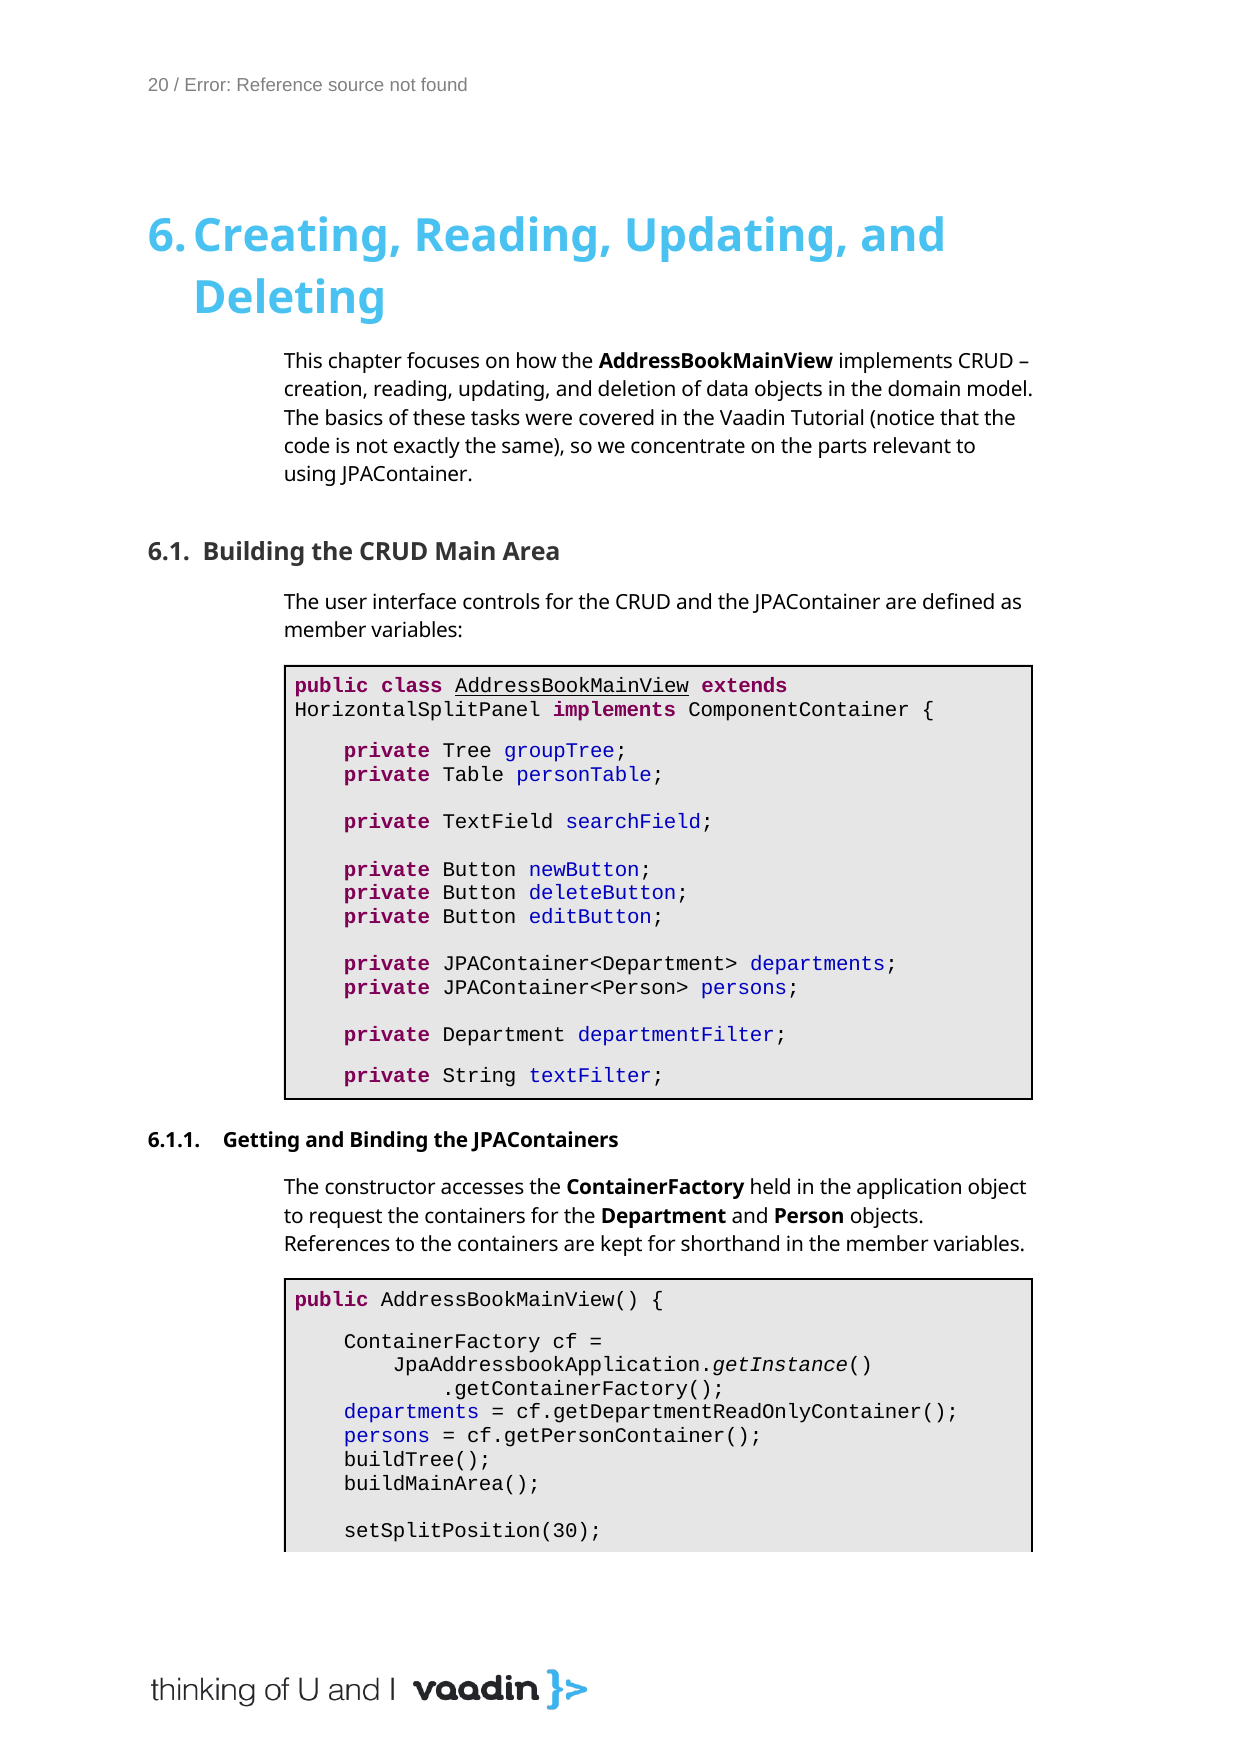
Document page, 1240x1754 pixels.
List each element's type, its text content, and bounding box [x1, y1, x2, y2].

text ContainerFactory cf = [286, 1322, 1031, 1354]
text This chapter focuses on how the AddressBookMainView implements CRUD – creation, reading, updating, and deletion of data objects in the domain model. The basics of these tasks were covered in the Vaadin Tutorial (notice that the code is not exactly the same), so we concentrate on the parts relevant to using JPAContainer. [283, 346, 1033, 488]
text private Button deleteButton; [286, 882, 1031, 906]
text buildMainArea(); [286, 1472, 1031, 1496]
text public AddressBookMainView() { [286, 1280, 1031, 1322]
text departments = cf.getDepartmentReadOnlyContainer(); [286, 1402, 1031, 1425]
text public class AddressBookMainView extends HorizontalSplitPanel implements ComponentContainer { [286, 667, 1031, 732]
text private JPAContainer<Department> departments; [286, 953, 1031, 977]
subtitle Creating, Reading, Updating, and Deleting [148, 202, 1033, 327]
text private Department departmentFilter; [286, 1024, 1031, 1057]
text private Table personTable; [286, 764, 1031, 788]
text JpaAddressbookApplication.getInstance() [286, 1354, 1031, 1378]
list The constructor accesses the ContainerFactory held in the application object to request the containers for the Department and Person objects. References to the containers are kept for shorthand in the member variables. [283, 1172, 1033, 1258]
text setSplitPosition(30); [286, 1520, 1031, 1552]
subtitle Building the CRUD Main Area [148, 534, 1033, 568]
subtitle Getting and Binding the JPAContainers [148, 1125, 1033, 1153]
text .getContainerFactory(); [286, 1378, 1031, 1402]
text private TextField searchField; [286, 811, 1031, 835]
text buildTree(); [286, 1449, 1031, 1472]
text private Button editButton; [286, 906, 1031, 929]
text private JPAContainer<Person> persons; [286, 977, 1031, 1001]
text private String textFilter; [286, 1057, 1031, 1098]
text persons = cf.getPersonContainer(); [286, 1425, 1031, 1449]
list The user interface controls for the CRUD and the JPAContainer are defined as member variables: [283, 587, 1033, 644]
text private Button newButton; [286, 859, 1031, 882]
picture [150, 1665, 590, 1712]
text private Tree groupTree; [286, 732, 1031, 764]
